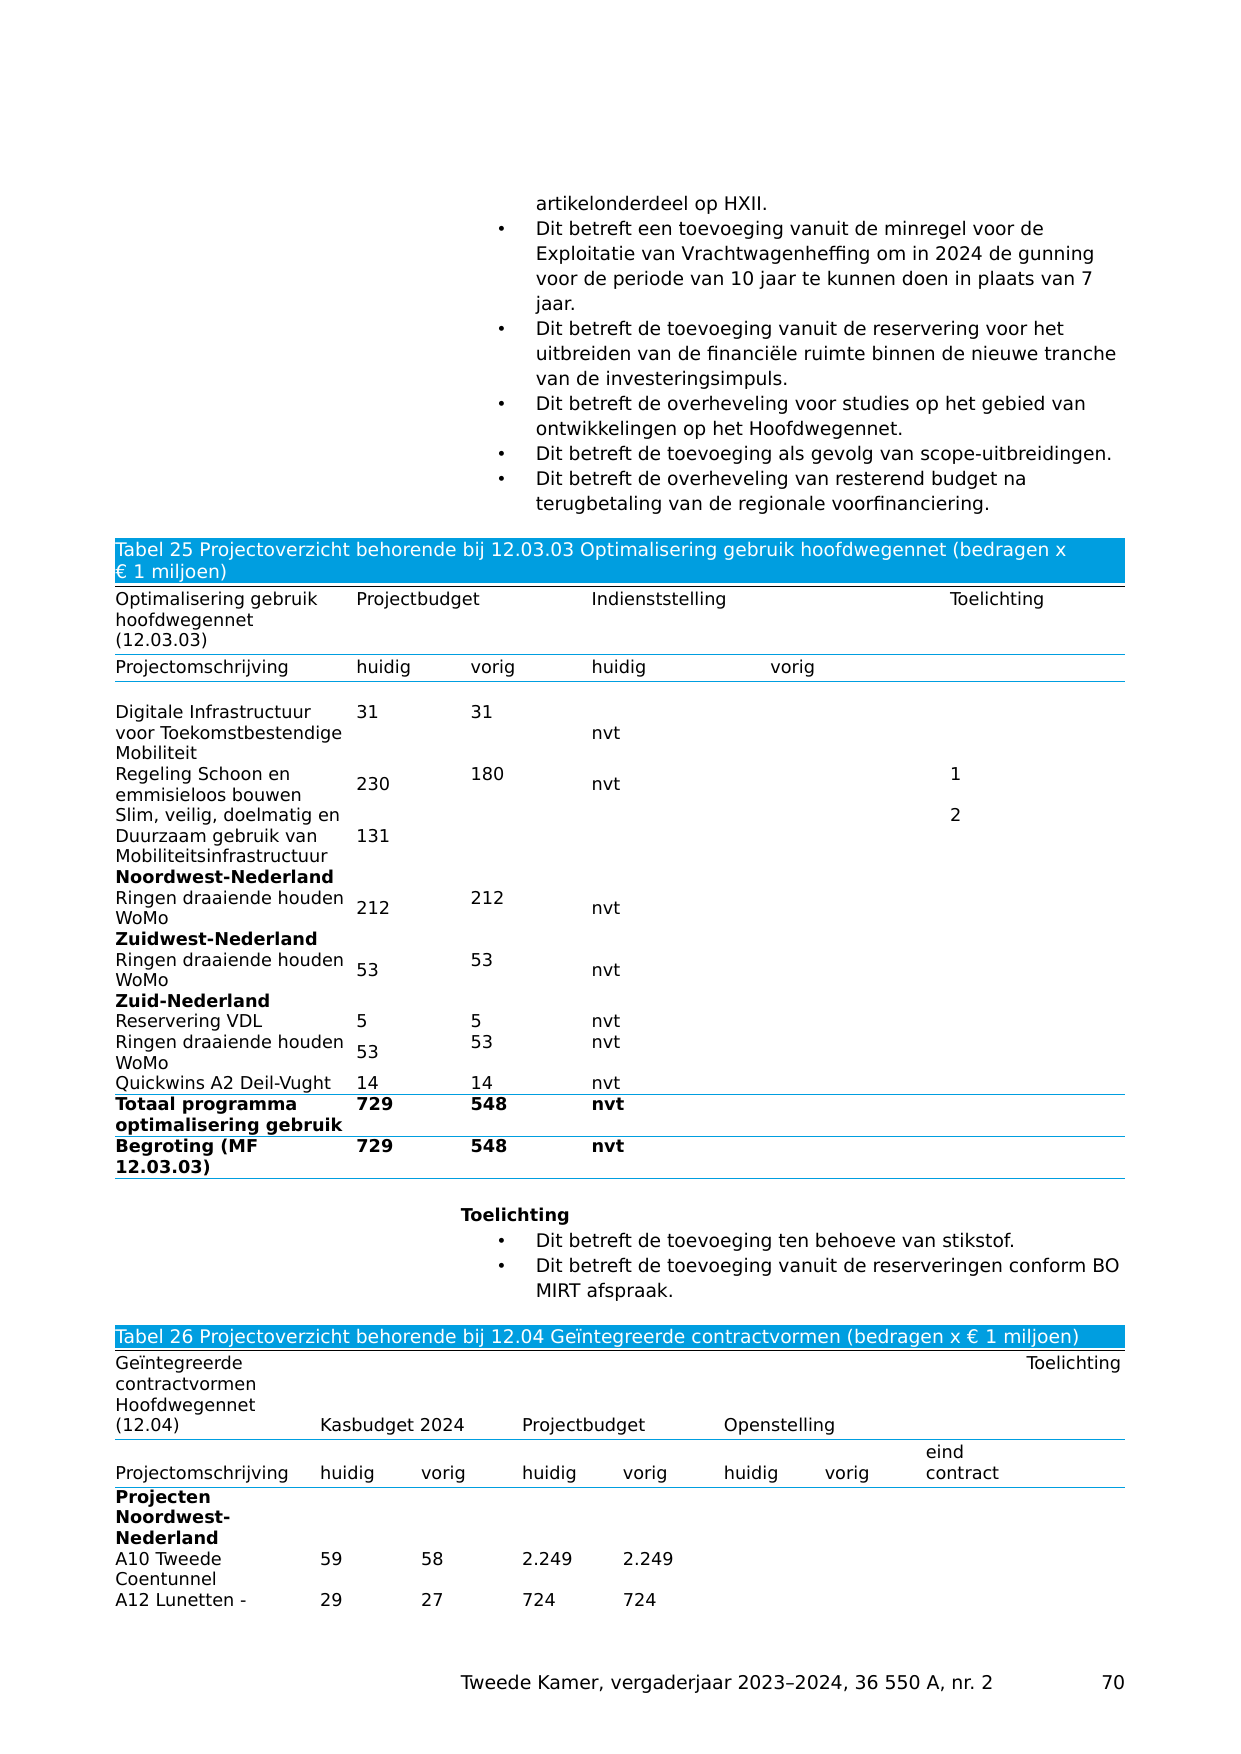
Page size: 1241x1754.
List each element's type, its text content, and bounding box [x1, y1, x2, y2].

table_cell [947, 702, 1125, 764]
table_cell [115, 682, 353, 702]
table_cell 5 [353, 1011, 467, 1032]
table_cell Ringen draaiende houden WoMo [115, 1032, 353, 1073]
table_cell nvt [589, 888, 767, 929]
table_cell 31 [353, 702, 467, 764]
table_cell [767, 888, 947, 929]
table_cell A12 Lunetten [115, 1590, 317, 1611]
table_cell [519, 1488, 620, 1549]
table_cell [1024, 1440, 1125, 1486]
table_cell 212 [353, 888, 467, 929]
table_cell 5 [468, 1011, 588, 1032]
table_cell [1024, 1488, 1125, 1549]
table_cell Openstelling [721, 1351, 923, 1439]
table_cell 29 [317, 1590, 418, 1611]
table_cell [767, 991, 947, 1011]
table_cell huidig [721, 1440, 822, 1486]
table_cell [947, 1032, 1125, 1073]
table_cell [1024, 1549, 1125, 1590]
table_cell [353, 682, 467, 702]
table_cell [353, 867, 467, 888]
table_cell [767, 1137, 947, 1177]
table_cell [822, 1488, 923, 1549]
table_cell Zuid-Nederland [115, 991, 353, 1011]
table_cell Ringen draaiende houden WoMo [115, 950, 353, 991]
table_cell 230 [353, 764, 467, 805]
table_cell [721, 1488, 822, 1549]
table_cell nvt [589, 702, 767, 764]
table_cell [353, 929, 467, 949]
table_cell [767, 805, 947, 867]
table_cell [589, 805, 767, 867]
table_cell [418, 1488, 519, 1549]
table_cell [822, 1549, 923, 1590]
table_cell 1 [947, 764, 1125, 805]
table_cell 31 [468, 702, 588, 764]
table_cell [923, 1351, 1023, 1439]
table_cell vorig [468, 655, 588, 681]
table_cell Digitale Infrastructuur voor Toekomstbestendige Mobiliteit [115, 702, 353, 764]
table_cell 212 [468, 888, 588, 929]
table_cell [317, 1488, 418, 1549]
list Dit betreft de toevoeging als gevolg van scope-uitbreidingen. [498, 441, 1125, 466]
table_cell Reservering VDL [115, 1011, 353, 1032]
list Dit betreft een toevoeging vanuit de minregel voor de Exploitatie van Vrachtwagenheffing om in 2024 de gunning voor de periode van 10 jaar te kunnen doen in plaats van 7 jaar. [498, 216, 1125, 316]
table_cell nvt [589, 950, 767, 991]
table_cell nvt [589, 1011, 767, 1032]
table_cell [468, 867, 588, 888]
table_cell 53 [353, 1032, 467, 1073]
table_cell nvt [589, 1073, 767, 1094]
table_cell [767, 950, 947, 991]
table_cell huidig [589, 655, 767, 681]
table_cell 14 [468, 1073, 588, 1094]
table_cell [947, 1137, 1125, 1177]
table_cell [468, 929, 588, 949]
table_cell 724 [519, 1590, 620, 1611]
table_cell Projectbudget [519, 1351, 721, 1439]
table_cell 724 [620, 1590, 721, 1611]
table_cell Projecten Noordwest-Nederland [115, 1488, 317, 1549]
table_cell nvt [589, 764, 767, 805]
table_cell [923, 1590, 1023, 1611]
text Toelichting [461, 1203, 1125, 1226]
table_cell [468, 991, 588, 1011]
table_cell [589, 682, 767, 702]
table_cell [620, 1488, 721, 1549]
table_cell [767, 867, 947, 888]
table_cell Noordwest-Nederland [115, 867, 353, 888]
table_cell Kasbudget 2024 [317, 1351, 519, 1439]
table_cell [947, 1073, 1125, 1094]
table_cell [468, 682, 588, 702]
table_cell [947, 929, 1125, 949]
table_cell 53 [353, 950, 467, 991]
table_cell Indienststelling [589, 587, 947, 654]
table_cell eind contract [923, 1440, 1023, 1486]
table_cell [767, 1095, 947, 1136]
table_cell 2.249 [519, 1549, 620, 1590]
table_cell [947, 950, 1125, 991]
list Dit betreft de toevoeging vanuit de reserveringen conform BO MIRT afspraak. [498, 1253, 1125, 1303]
table_cell [947, 991, 1125, 1011]
table_cell 27 [418, 1590, 519, 1611]
table_cell [767, 1032, 947, 1073]
table_cell Projectbudget [353, 587, 588, 654]
table_cell A10 Tweede Coentunnel [115, 1549, 317, 1590]
table_cell 548 [468, 1095, 588, 1136]
table_cell [767, 1073, 947, 1094]
table_cell [468, 805, 588, 867]
table_cell [923, 1488, 1023, 1549]
table_cell Projectomschrijving [115, 1440, 317, 1486]
list artikelonderdeel op HXII. [498, 191, 1125, 216]
table_cell huidig [317, 1440, 418, 1486]
table_cell 131 [353, 805, 467, 867]
table_cell [721, 1549, 822, 1590]
table_cell [947, 867, 1125, 888]
table_cell vorig [620, 1440, 721, 1486]
table_cell Slim, veilig, doelmatig en Duurzaam gebruik van Mobiliteitsinfrastructuur [115, 805, 353, 867]
table_cell 14 [353, 1073, 467, 1094]
table_cell 59 [317, 1549, 418, 1590]
table_cell 53 [468, 950, 588, 991]
table_cell Projectomschrijving [115, 655, 353, 681]
table_cell [767, 764, 947, 805]
list Dit betreft de toevoeging ten behoeve van stikstof. [498, 1228, 1125, 1253]
table_cell [923, 1549, 1023, 1590]
table_cell [767, 702, 947, 764]
table_cell vorig [822, 1440, 923, 1486]
table_cell Regeling Schoon en emmisieloos bouwen [115, 764, 353, 805]
table_cell Ringen draaiende houden WoMo [115, 888, 353, 929]
table_cell huidig [353, 655, 467, 681]
table_cell [947, 682, 1125, 702]
table_cell [947, 1011, 1125, 1032]
table_cell huidig [519, 1440, 620, 1486]
table_cell Optimalisering gebruik hoofdwegennet (12.03.03) [115, 587, 353, 654]
table_cell [947, 655, 1125, 681]
table_cell Geïntegreerde contractvormen Hoofdwegennet (12.04) [115, 1351, 317, 1439]
table_cell [353, 991, 467, 1011]
table_cell [589, 929, 767, 949]
table_cell 2 [947, 805, 1125, 867]
table_cell 58 [418, 1549, 519, 1590]
table_cell [947, 1095, 1125, 1136]
list Dit betreft de overheveling van resterend budget na terugbetaling van de regionale voorfinanciering. [498, 466, 1125, 516]
list Dit betreft de overheveling voor studies op het gebied van ontwikkelingen op het Hoofdwegennet. [498, 391, 1125, 441]
table_cell 548 [468, 1137, 588, 1177]
table_cell [822, 1590, 923, 1611]
table_cell [767, 1011, 947, 1032]
table_cell [947, 888, 1125, 929]
table_cell 2.249 [620, 1549, 721, 1590]
table_cell 180 [468, 764, 588, 805]
table_cell [721, 1590, 822, 1611]
table_cell Zuidwest-Nederland [115, 929, 353, 949]
table_cell [589, 867, 767, 888]
table_cell [767, 929, 947, 949]
table_cell 729 [353, 1095, 467, 1136]
table_cell Totaal programma optimalisering gebruik [115, 1095, 353, 1136]
table_cell [589, 991, 767, 1011]
table_cell Begroting (MF 12.03.03) [115, 1137, 353, 1177]
table_cell 729 [353, 1137, 467, 1177]
table_cell vorig [418, 1440, 519, 1486]
table_cell vorig [767, 655, 947, 681]
table_cell nvt [589, 1137, 767, 1177]
table_cell nvt [589, 1095, 767, 1136]
table_cell Toelichting [1024, 1351, 1125, 1439]
table_cell Toelichting [947, 587, 1125, 654]
table_cell [1024, 1590, 1125, 1611]
list Dit betreft de toevoeging vanuit de reservering voor het uitbreiden van de financiële ruimte binnen de nieuwe tranche van de investeringsimpuls. [498, 316, 1125, 391]
table_cell 53 [468, 1032, 588, 1073]
table_cell Quickwins A2 Deil-Vught [115, 1073, 353, 1094]
table_cell [767, 682, 947, 702]
table_cell nvt [589, 1032, 767, 1073]
